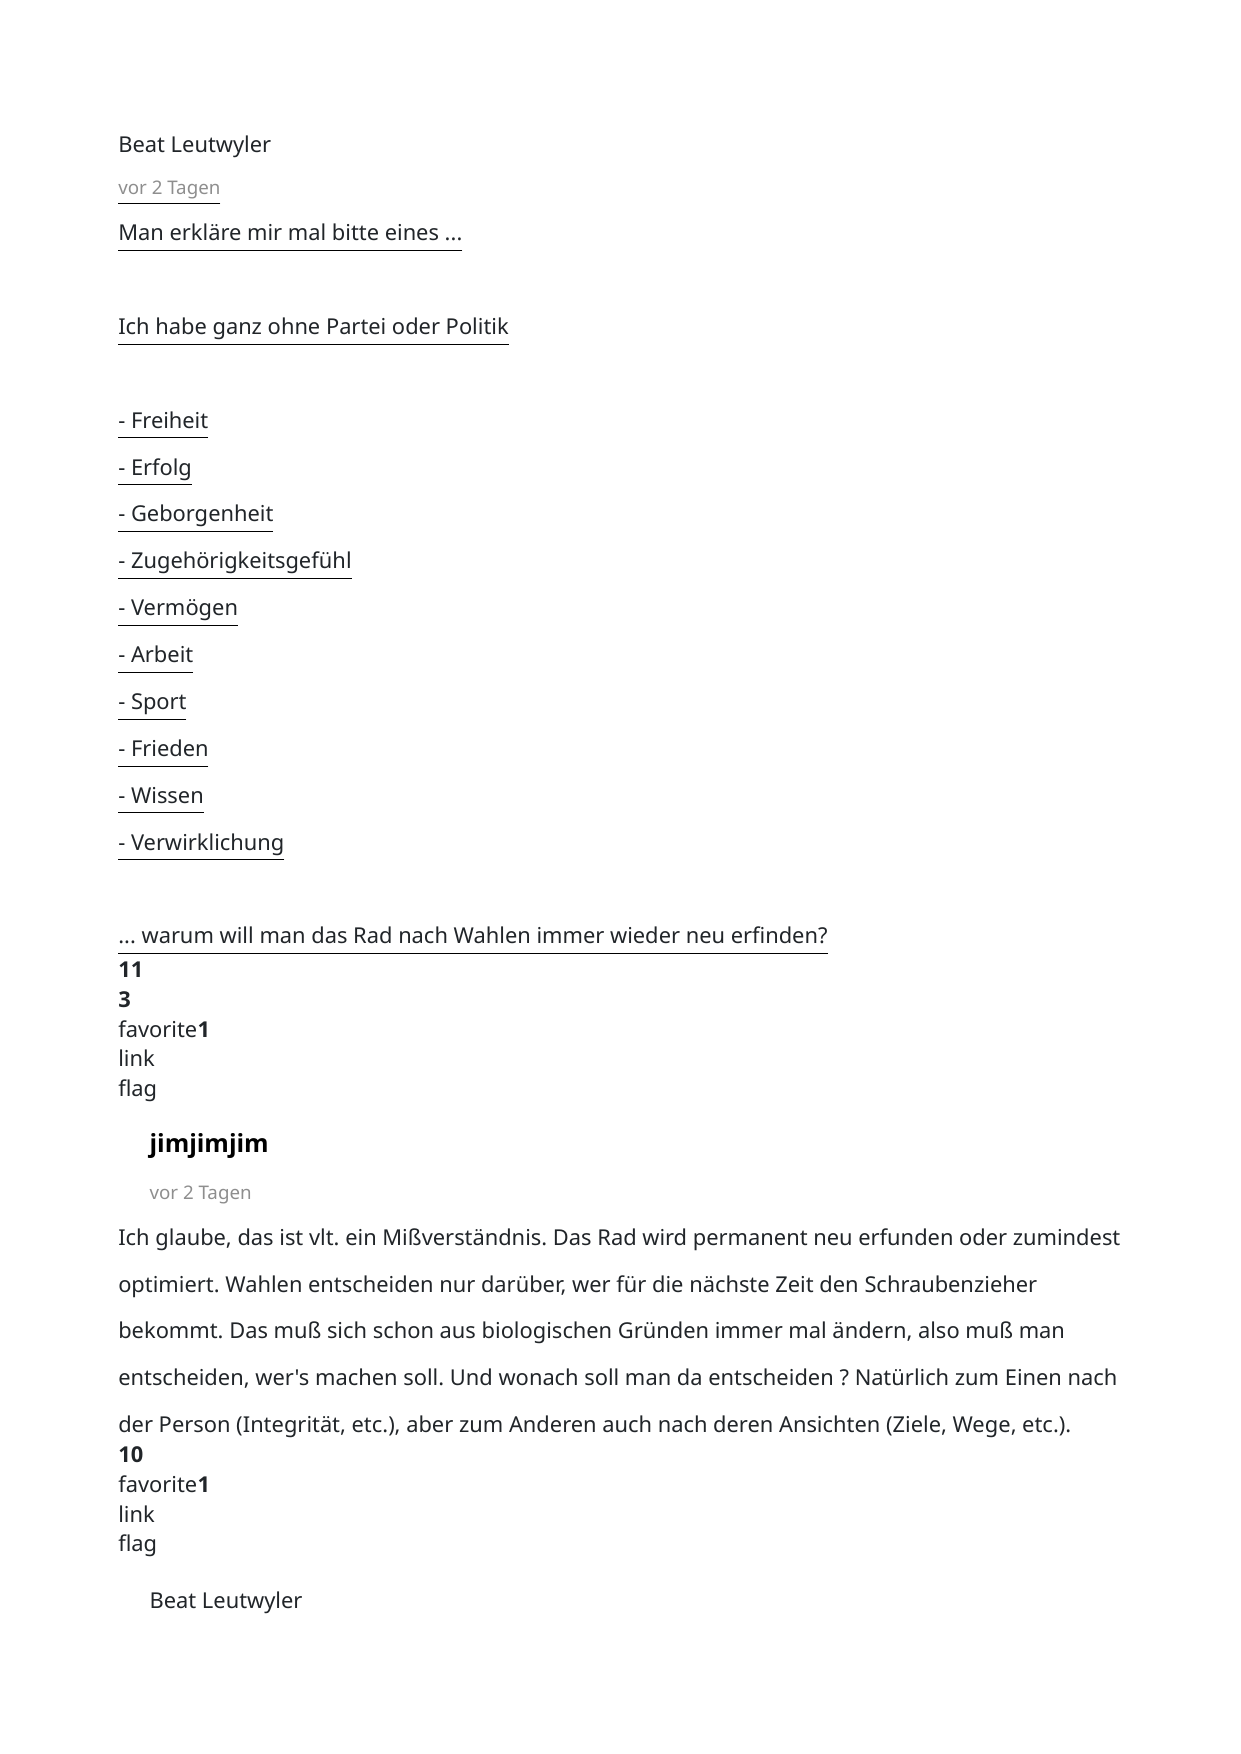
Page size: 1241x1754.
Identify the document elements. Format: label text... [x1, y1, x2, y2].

text jimjimjim [149, 1119, 1114, 1159]
text Beat Leutwyler [149, 1574, 1114, 1614]
text 3 [118, 984, 1122, 1014]
text flag [118, 1528, 1122, 1558]
text flag [118, 1073, 1122, 1103]
text Beat Leutwyler [118, 118, 1114, 159]
text favorite1 [118, 1014, 1122, 1043]
text vor 2 Tagen [118, 174, 1122, 204]
text 10 [118, 1439, 1122, 1469]
text link [118, 1043, 1122, 1073]
text favorite1 [118, 1469, 1122, 1498]
text link [118, 1498, 1122, 1528]
text vor 2 Tagen [149, 1175, 1122, 1204]
text Ich glaube, das ist vlt. ein Mißverständnis. Das Rad wird permanent neu erfunden oder zumindest optimiert. Wahlen entscheiden nur darüber, wer für die nächste Zeit den Schraubenzieher bekommt. Das muß sich schon aus biologischen Gründen immer mal ändern, also muß man entscheiden, wer's machen soll. Und wonach soll man da entscheiden ? Natürlich zum Einen nach der Person (Integrität, etc.), aber zum Anderen auch nach deren Ansichten (Ziele, Wege, etc.). [118, 1204, 1122, 1439]
text 11 [118, 954, 1122, 984]
text Man erkläre mir mal bitte eines ... Ich habe ganz ohne Partei oder Politik - Freiheit - Erfolg - Geborgenheit - Zugehörigkeitsgefühl - Vermögen - Arbeit - Sport - Frieden - Wissen - Verwirklichung ... warum will man das Rad nach Wahlen immer wieder neu erfinden? [118, 204, 1122, 954]
